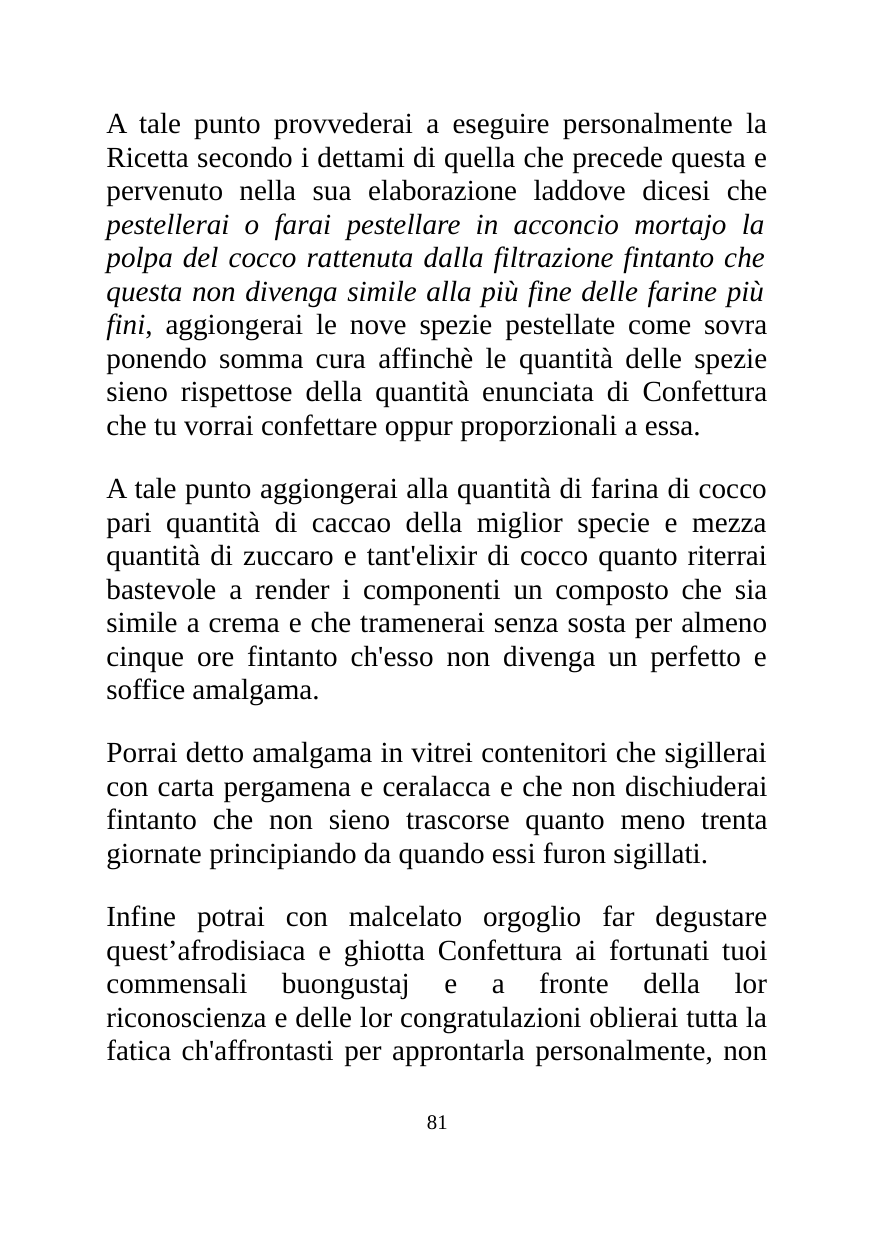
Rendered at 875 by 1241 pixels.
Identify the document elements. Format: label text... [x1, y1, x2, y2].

text A tale punto provvederai a eseguire personalmente la Ricetta secondo i dettami di quella che precede questa e pervenuto nella sua elaborazione laddove dicesi che pestellerai o farai pestellare in acconcio mortajo la polpa del cocco rattenuta dalla filtrazione fintanto che questa non divenga simile alla più fine delle farine più fini, aggiongerai le nove spezie pestellate come sovra ponendo somma cura affinchè le quantità delle spezie sieno rispettose della quantità enunciata di Confettura che tu vorrai confettare oppur proporzionali a essa. [106, 106, 768, 442]
text Porrai detto amalgama in vitrei contenitori che sigillerai con carta pergamena e ceralacca e che non dischiuderai fintanto che non sieno trascorse quanto meno trenta giornate principiando da quando essi furon sigillati. [106, 735, 768, 869]
text A tale punto aggiongerai alla quantità di farina di cocco pari quantità di caccao della miglior specie e mezza quantità di zuccaro e tant'elixir di cocco quanto riterrai bastevole a render i componenti un composto che sia simile a crema e che tramenerai senza sosta per almeno cinque ore fintanto ch'esso non divenga un perfetto e soffice amalgama. [106, 471, 768, 706]
text Infine potrai con malcelato orgoglio far degustare quest’afrodisiaca e ghiotta Confettura ai fortunati tuoi commensali buongustaj e a fronte della lor riconoscienza e delle lor congratulazioni oblierai tutta la fatica ch'affrontasti per approntarla personalmente, non [106, 899, 768, 1067]
